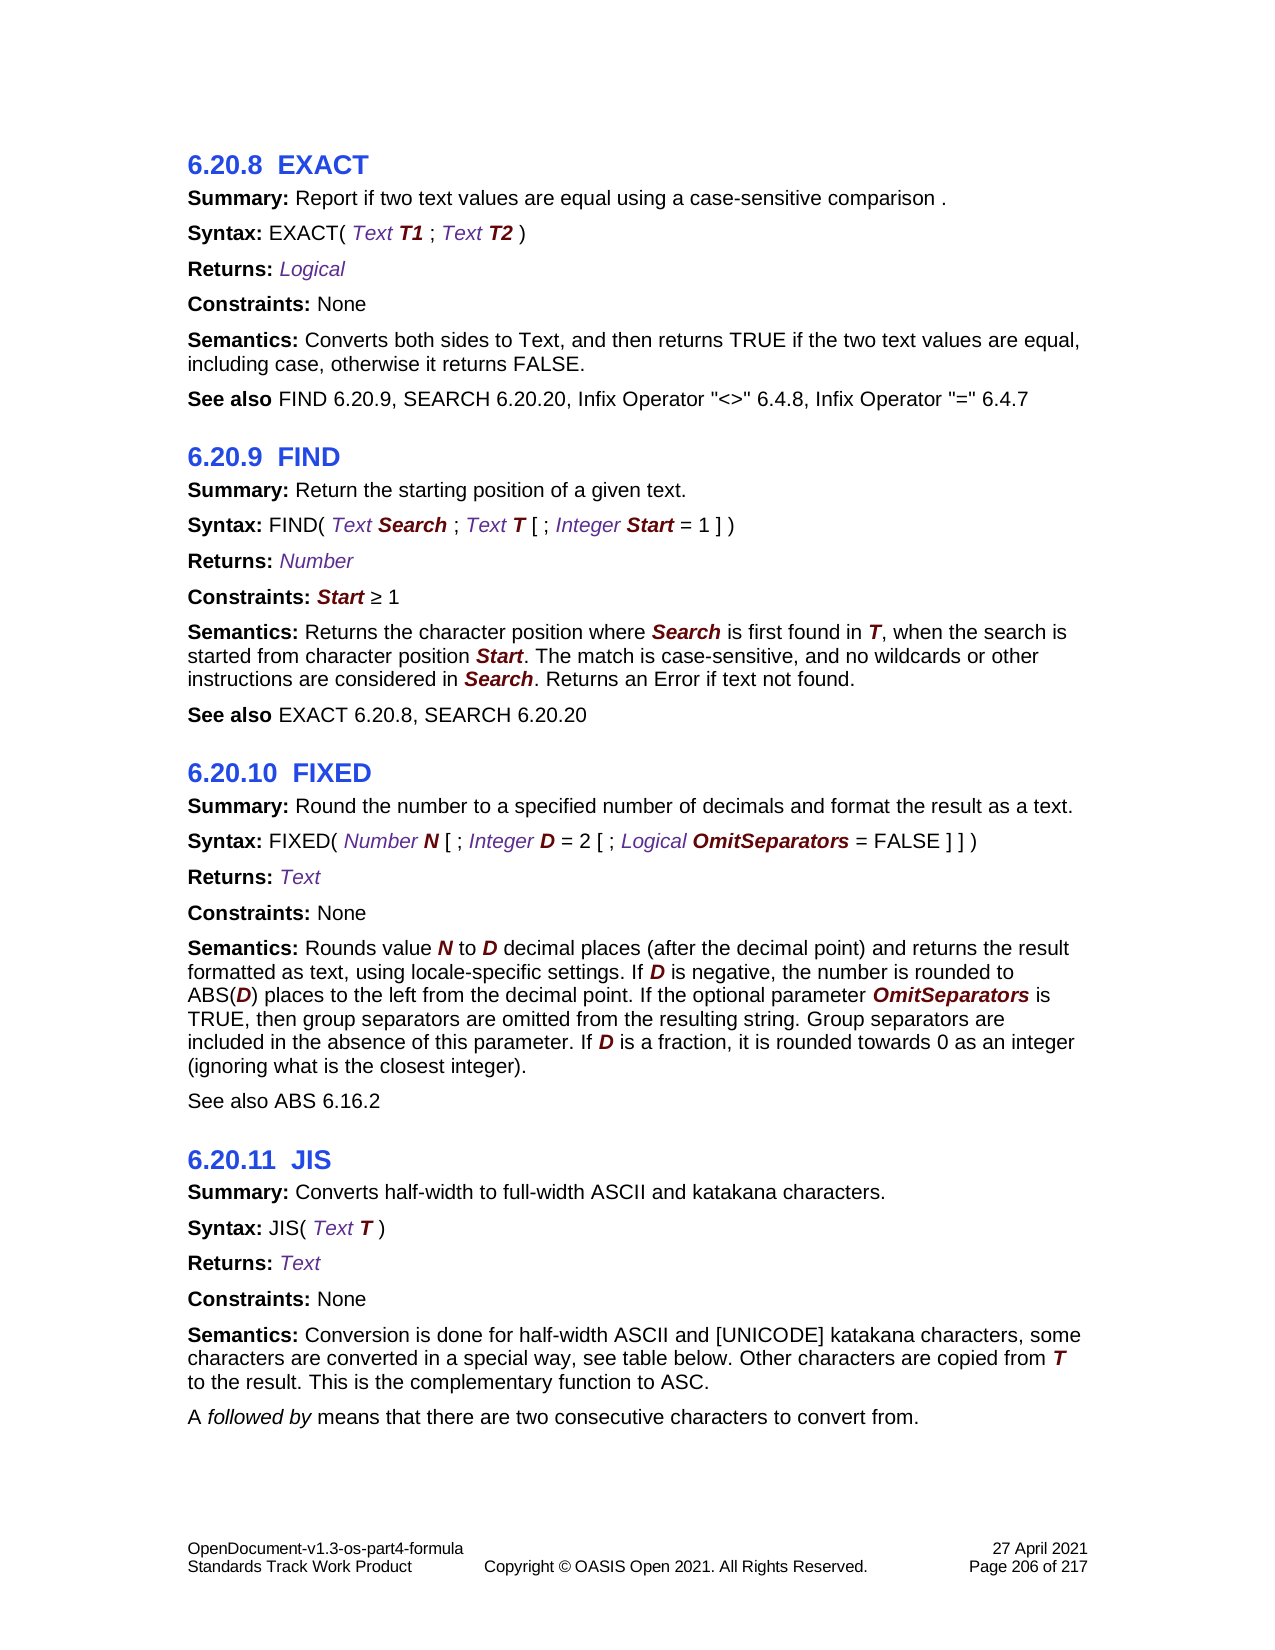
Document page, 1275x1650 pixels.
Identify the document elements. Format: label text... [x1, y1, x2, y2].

text Semantics: Rounds value N to D decimal places (after the decimal point) and returns the result formatted as text, using locale-specific settings. If D is negative, the number is rounded to ABS(D) places to the left from the decimal point. If the optional parameter OmitSeparators is TRUE, then group separators are omitted from the resulting string. Group separators are included in the absence of this parameter. If D is a fraction, it is rounded towards 0 as an integer (ignoring what is the closest integer). [187, 937, 1088, 1078]
text Summary: Converts half-width to full-width ASCII and katakana characters. [187, 1181, 1088, 1204]
text Syntax: FIND( Text Search ; Text T [ ; Integer Start = 1 ] ) [187, 514, 1088, 537]
text See also EXACT 6.20.8, SEARCH 6.20.20 [187, 703, 1088, 727]
text Syntax: JIS( Text T ) [187, 1216, 1088, 1240]
text Semantics: Converts both sides to Text, and then returns TRUE if the two text values are equal, including case, otherwise it returns FALSE. [187, 328, 1088, 376]
subtitle JIS [187, 1144, 1088, 1174]
text See also ABS 6.16.2 [187, 1090, 1088, 1113]
text Semantics: Returns the character position where Search is first found in T, when the search is started from character position Start. The match is case-sensitive, and no wildcards or other instructions are considered in Search. Returns an Error if text not found. [187, 621, 1088, 691]
text Syntax: FIXED( Number N [ ; Integer D = 2 [ ; Logical OmitSeparators = FALSE ] ] ) [187, 830, 1088, 853]
text Returns: Number [187, 549, 1088, 573]
text Summary: Report if two text values are equal using a case-sensitive comparison . [187, 186, 1088, 209]
subtitle FIND [187, 442, 1088, 472]
text Syntax: EXACT( Text T1 ; Text T2 ) [187, 222, 1088, 245]
text Constraints: Start ≥ 1 [187, 585, 1088, 609]
text Returns: Text [187, 865, 1088, 889]
text Semantics: Conversion is done for half-width ASCII and [UNICODE] katakana characters, some characters are converted in a special way, see table below. Other characters are copied from T to the result. This is the complementary function to ASC. [187, 1323, 1088, 1394]
text Constraints: None [187, 293, 1088, 316]
text Returns: Logical [187, 257, 1088, 281]
subtitle EXACT [187, 150, 1088, 180]
subtitle FIXED [187, 758, 1088, 788]
text Constraints: None [187, 901, 1088, 924]
text Summary: Return the starting position of a given text. [187, 478, 1088, 502]
text Constraints: None [187, 1287, 1088, 1311]
text A followed by means that there are two consecutive characters to convert from. [187, 1406, 1088, 1429]
text See also FIND 6.20.9, SEARCH 6.20.20, Infix Operator "<>" 6.4.8, Infix Operator "=" 6.4.7 [187, 388, 1088, 411]
text Returns: Text [187, 1252, 1088, 1275]
text Summary: Round the number to a specified number of decimals and format the result as a text. [187, 794, 1088, 818]
